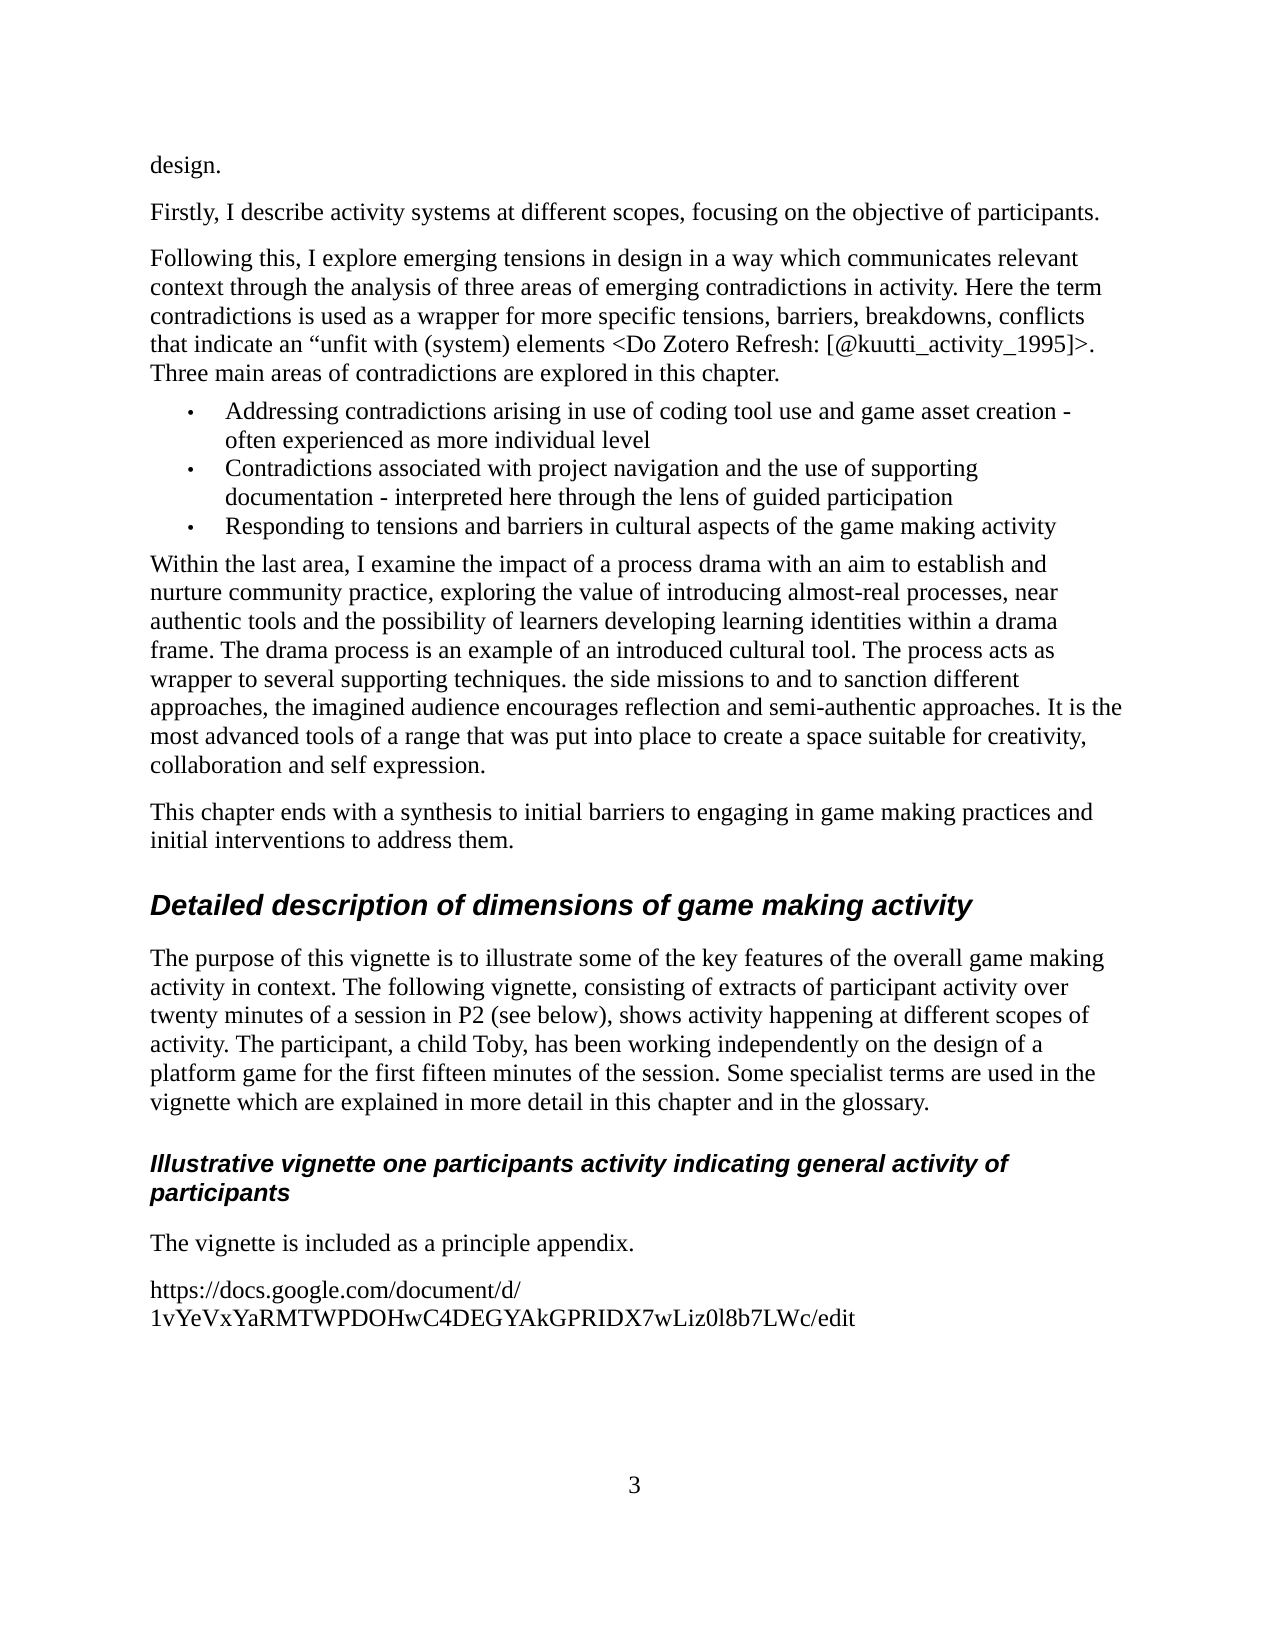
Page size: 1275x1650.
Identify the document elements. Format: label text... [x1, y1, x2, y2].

text design. [150, 150, 1125, 179]
text Within the last area, I examine the impact of a process drama with an aim to establish and nurture community practice, exploring the value of introducing almost-real processes, near authentic tools and the possibility of learners developing learning identities within a drama frame. The drama process is an example of an introduced cultural tool. The process acts as wrapper to several supporting techniques. the side missions to and to sanction different approaches, the imagined audience encourages reflection and semi-authentic approaches. It is the most advanced tools of a range that was put into place to create a space suitable for creativity, collaboration and self expression. [150, 549, 1125, 779]
text Firstly, I describe activity systems at different scopes, focusing on the objective of participants. [150, 197, 1125, 225]
text Following this, I explore emerging tensions in design in a way which communicates relevant context through the analysis of three areas of emerging contradictions in activity. Here the term contradictions is used as a wrapper for more specific tensions, barriers, breakdowns, conflicts that indicate an “unfit with (system) elements <Do Zotero Refresh: [@kuutti_activity_1995]>. Three main areas of contradictions are explored in this chapter. [150, 243, 1125, 387]
subtitle Detailed description of dimensions of game making activity [150, 888, 1125, 922]
list Addressing contradictions arising in use of coding tool use and game asset creation - often experienced as more individual level [187, 396, 1125, 453]
list Responding to tensions and barriers in cultural aspects of the game making activity [187, 511, 1125, 540]
text The vignette is included as a principle appendix. [150, 1228, 1125, 1257]
text https://docs.google.com/document/d/1vYeVxYaRMTWPDOHwC4DEGYAkGPRIDX7wLiz0l8b7LWc/edit [150, 1275, 1125, 1332]
subtitle Illustrative vignette one participants activity indicating general activity of participants [150, 1149, 1125, 1207]
list Contradictions associated with project navigation and the use of supporting documentation - interpreted here through the lens of guided participation [187, 453, 1125, 511]
text This chapter ends with a synthesis to initial barriers to engaging in game making practices and initial interventions to address them. [150, 797, 1125, 854]
text The purpose of this vignette is to illustrate some of the key features of the overall game making activity in context. The following vignette, consisting of extracts of participant activity over twenty minutes of a session in P2 (see below), shows activity happening at different scopes of activity. The participant, a child Toby, has been working independently on the design of a platform game for the first fifteen minutes of the session. Some specialist terms are used in the vignette which are explained in more detail in this chapter and in the glossary. [150, 943, 1125, 1116]
